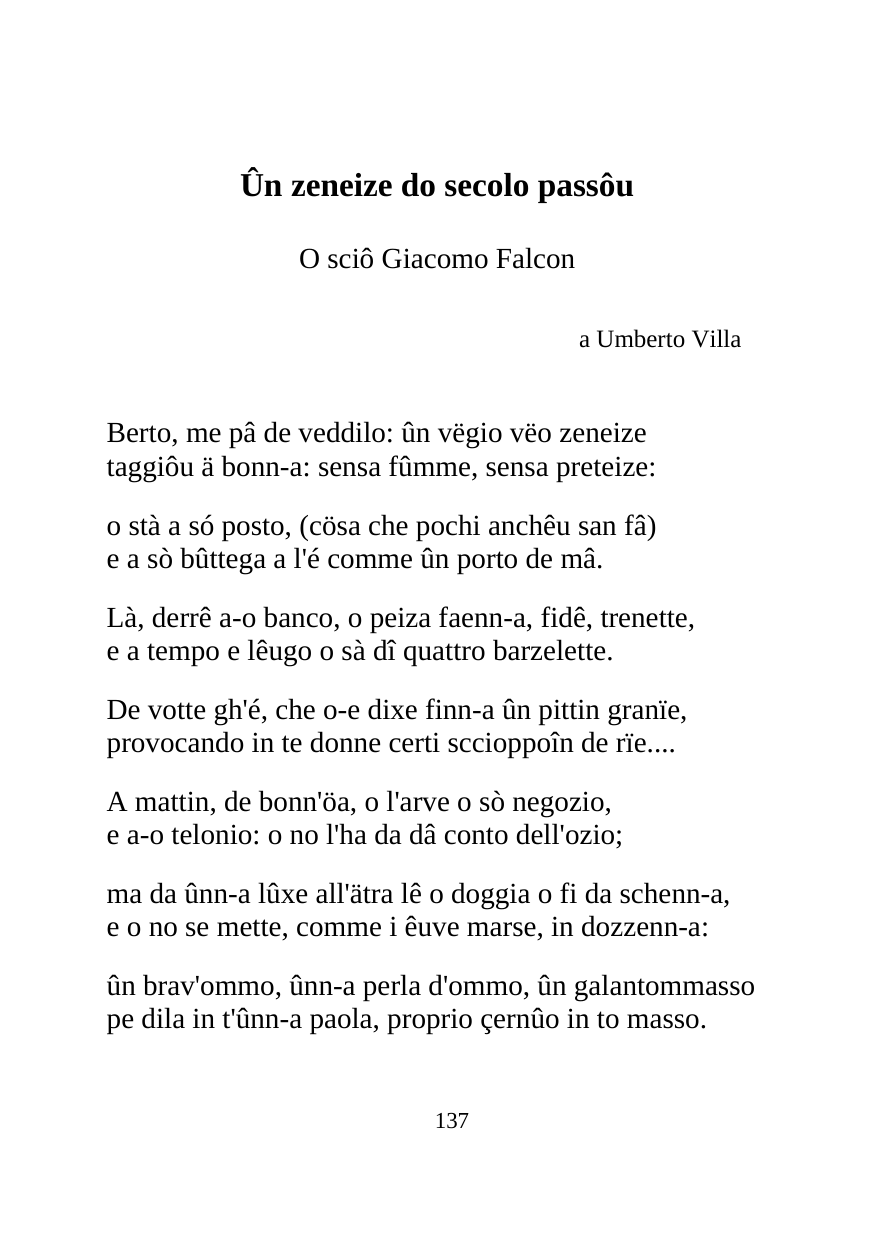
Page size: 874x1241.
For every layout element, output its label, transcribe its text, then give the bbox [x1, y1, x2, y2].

text De votte gh'é, che o-e dixe finn-a ûn pittin granïe, provocando in te donne certi sccioppoîn de rïe.... [106, 692, 768, 759]
subtitle Ûn zeneize do secolo passôu [106, 165, 768, 203]
text Berto, me pâ de veddilo: ûn vëgio vëo zeneize taggiôu ä bonn-a: sensa fûmme, sensa preteize: [106, 416, 768, 483]
text Là, derrê a-o banco, o peiza faenn-a, fidê, trenette, e a tempo e lêugo o sà dî quattro barzelette. [106, 600, 768, 667]
text O sciô Giacomo Falcon [106, 241, 768, 274]
text A mattin, de bonn'öa, o l'arve o sò negozio, e a-o telonio: o no l'ha da dâ conto dell'ozio; [106, 784, 768, 851]
text ma da ûnn-a lûxe all'ätra lê o doggia o fi da schenn-a, e o no se mette, comme i êuve marse, in dozzenn-a: [106, 876, 768, 943]
text a Umberto Villa [106, 324, 768, 353]
text o stà a só posto, (cösa che pochi anchêu san fâ) e a sò bûttega a l'é comme ûn porto de mâ. [106, 508, 768, 575]
text ûn brav'ommo, ûnn-a perla d'ommo, ûn galantommasso pe dila in t'ûnn-a paola, proprio çernûo in to masso. [106, 968, 768, 1035]
